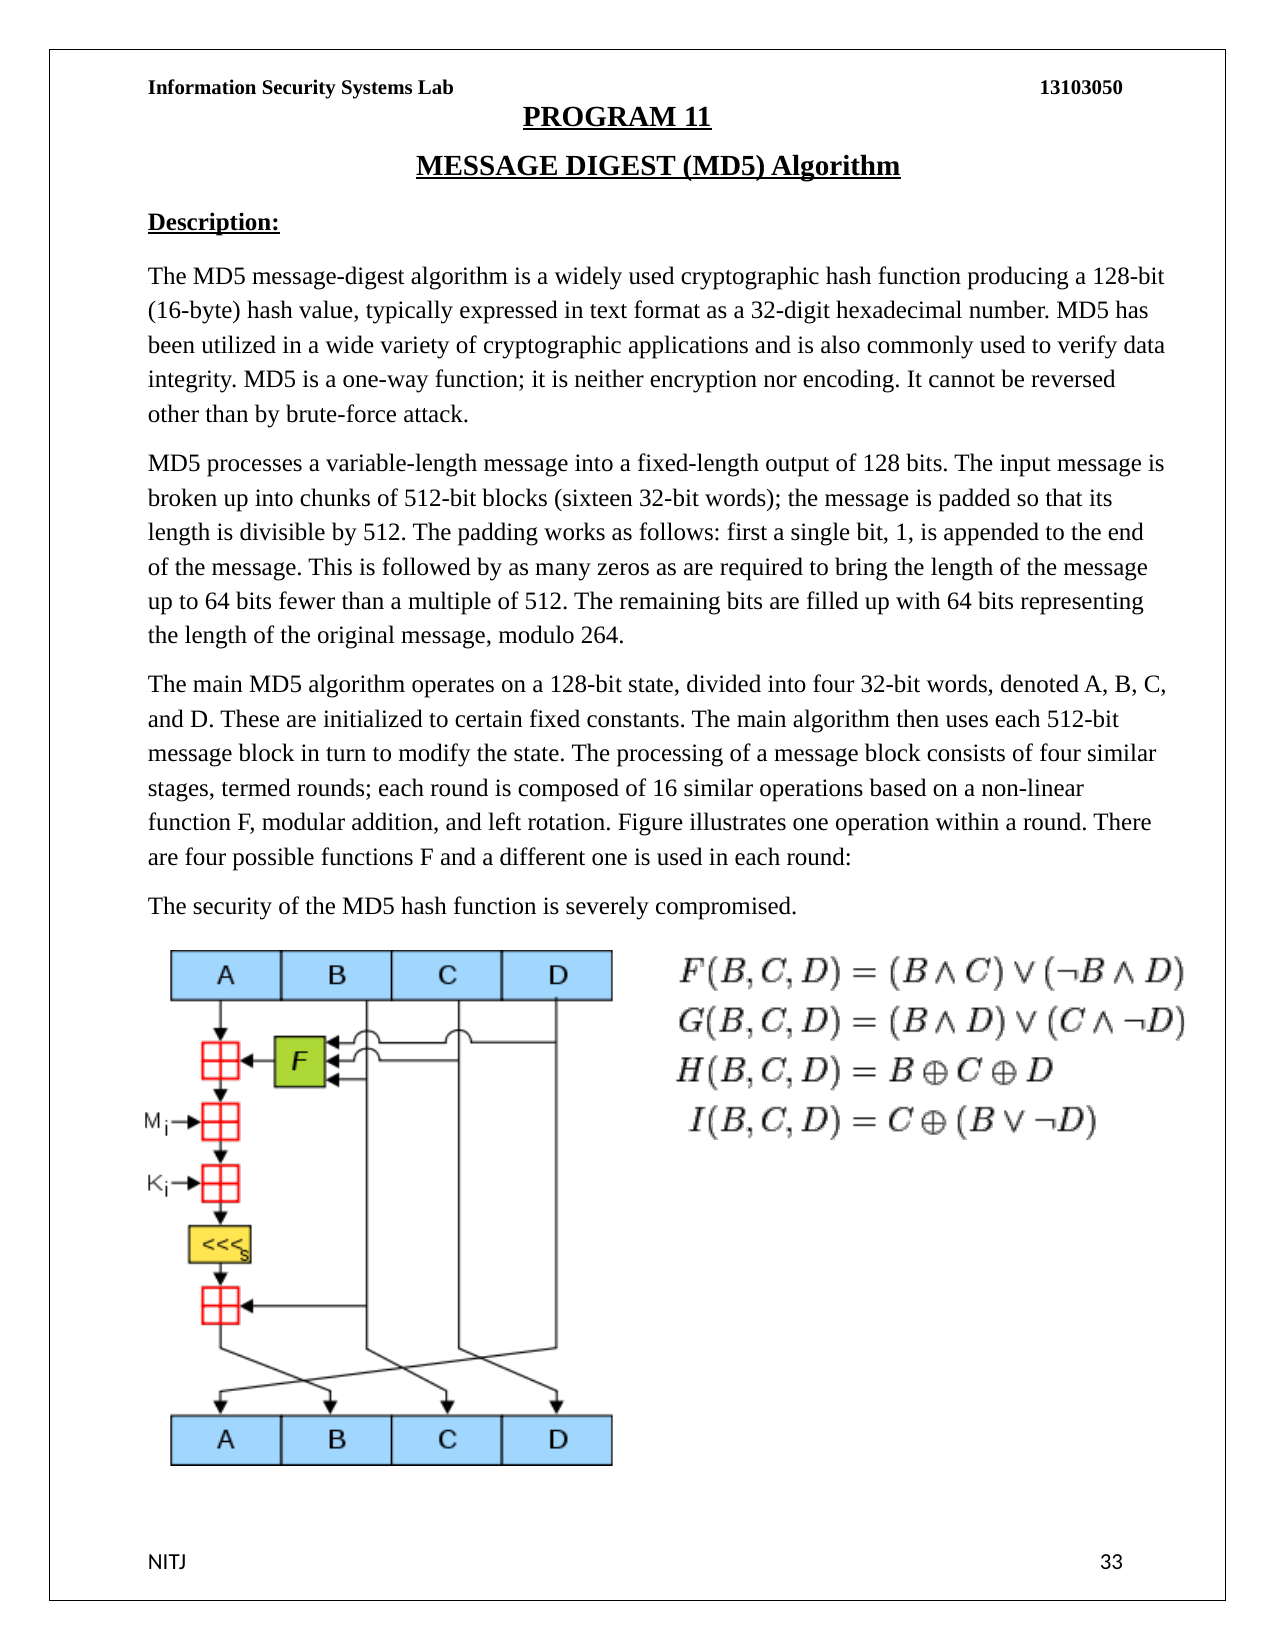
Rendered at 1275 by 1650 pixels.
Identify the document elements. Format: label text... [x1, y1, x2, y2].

picture [675, 955, 1185, 1140]
text PROGRAM 11 [148, 99, 1169, 133]
text The MD5 message-digest algorithm is a widely used cryptographic hash function producing a 128-bit (16-byte) hash value, typically expressed in text format as a 32-digit hexadecimal number. MD5 has been utilized in a wide variety of cryptographic applications and is also commonly used to verify data integrity. MD5 is a one-way function; it is neither encryption nor encoding. It cannot be reversed other than by brute-force attack. [148, 261, 1169, 428]
text The security of the MD5 hash function is severely compromised. [148, 891, 1169, 920]
text Description: [148, 207, 1169, 236]
text MD5 processes a variable-length message into a fixed-length output of 128 bits. The input message is broken up into chunks of 512-bit blocks (sixteen 32-bit words); the message is padded so that its length is divisible by 512. The padding works as follows: first a single bit, 1, is appended to the end of the message. This is followed by as many zeros as are required to bring the length of the message up to 64 bits fewer than a multiple of 512. The remaining bits are filled up with 64 bits representing the length of the original message, modulo 264. [148, 448, 1169, 649]
text The main MD5 algorithm operates on a 128-bit state, divided into four 32-bit words, denoted A, B, C, and D. These are initialized to certain fixed constants. The main algorithm then uses each 512-bit message block in turn to modify the state. The processing of a message block consists of four similar stages, termed rounds; each round is composed of 16 similar operations based on a non-linear function F, modular addition, and left rotation. Figure illustrates one operation within a round. There are four possible functions F and a different one is used in each round: [148, 669, 1169, 871]
text MESSAGE DIGEST (MD5) Algorithm [148, 148, 1169, 181]
picture [144, 950, 613, 1466]
